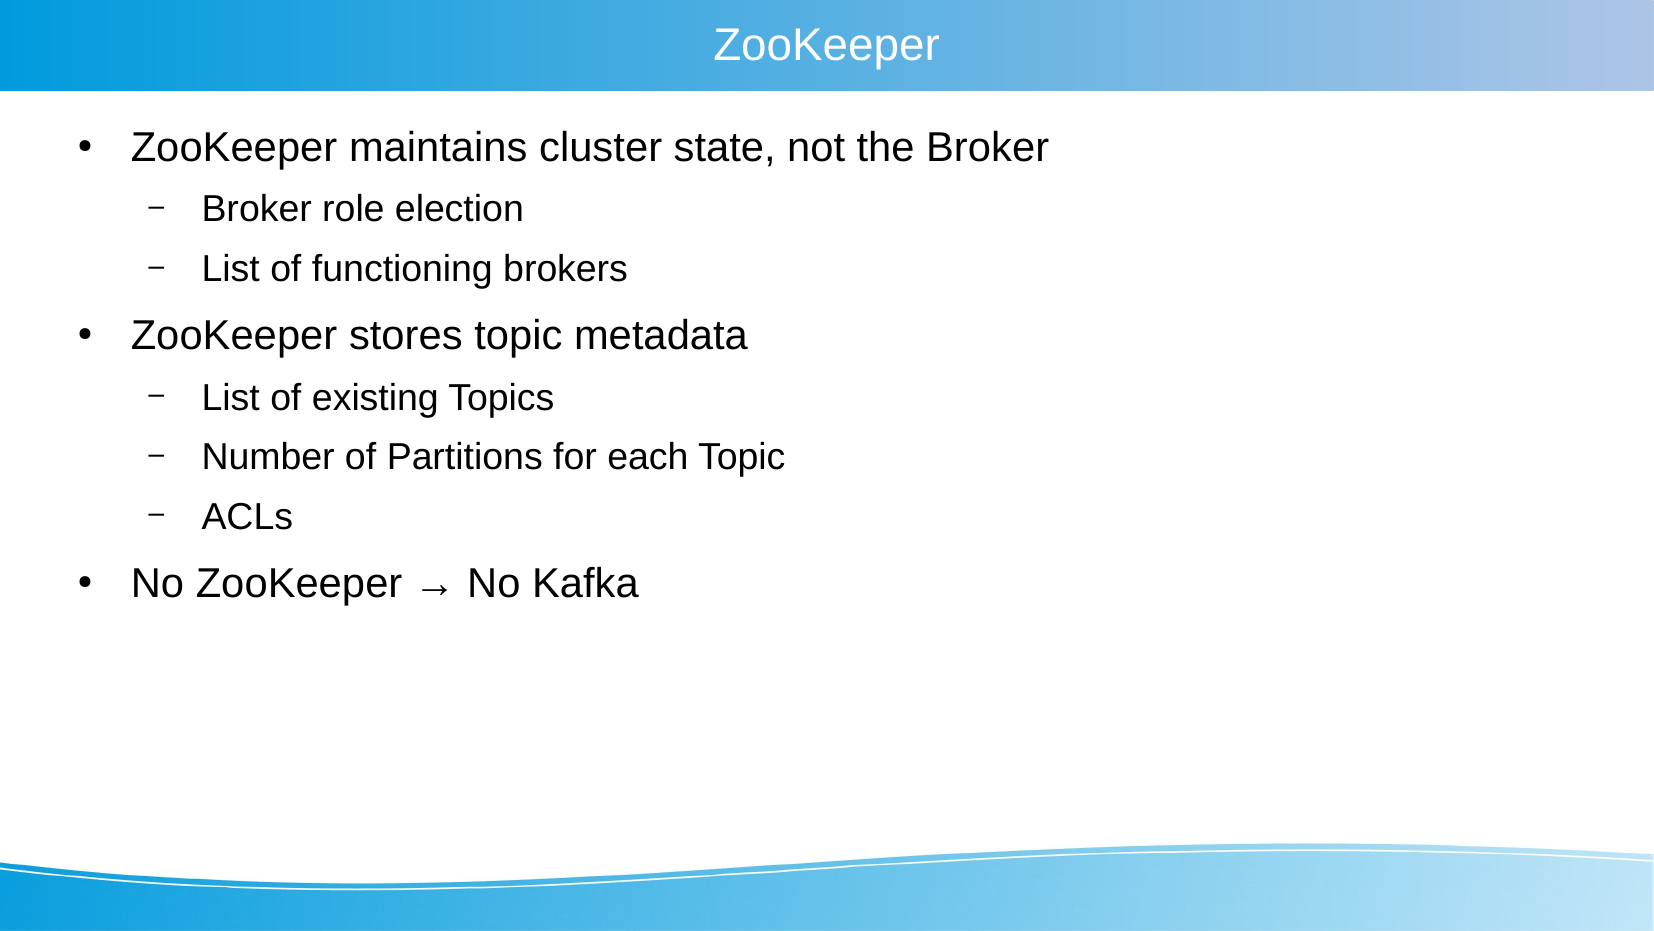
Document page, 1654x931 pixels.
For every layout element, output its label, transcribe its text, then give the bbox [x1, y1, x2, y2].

picture [0, 843, 1654, 931]
title ZooKeeper [82, 5, 1571, 85]
list ZooKeeper maintains cluster state, not the Broker Broker role election List of functioning brokers ZooKeeper stores topic metadata List of existing Topics Number of Partitions for each Topic ACLs No ZooKeeper → No Kafka [60, 123, 1591, 833]
